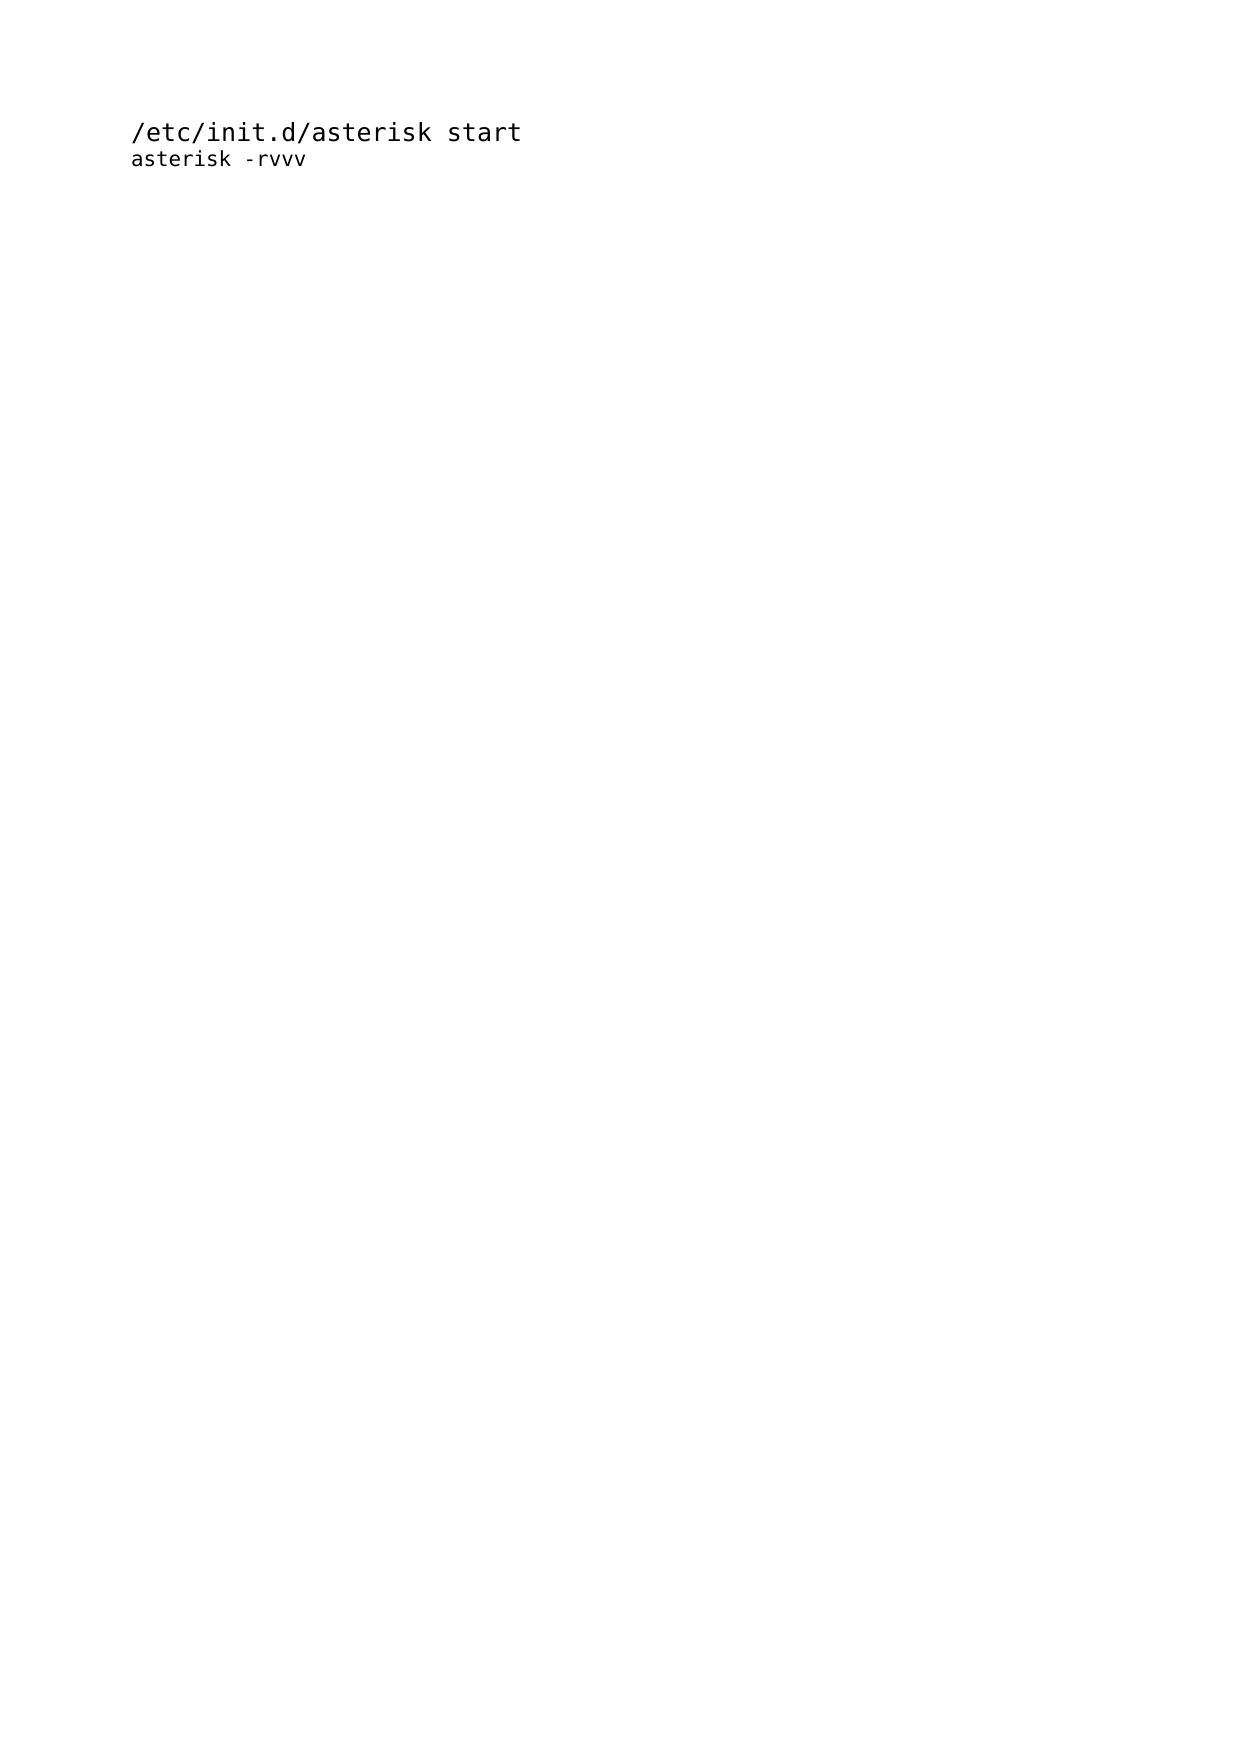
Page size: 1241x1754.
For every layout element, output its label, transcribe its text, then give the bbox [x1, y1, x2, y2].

text /etc/init.d/asterisk start [131, 118, 1109, 147]
text asterisk -rvvv [131, 147, 1109, 172]
